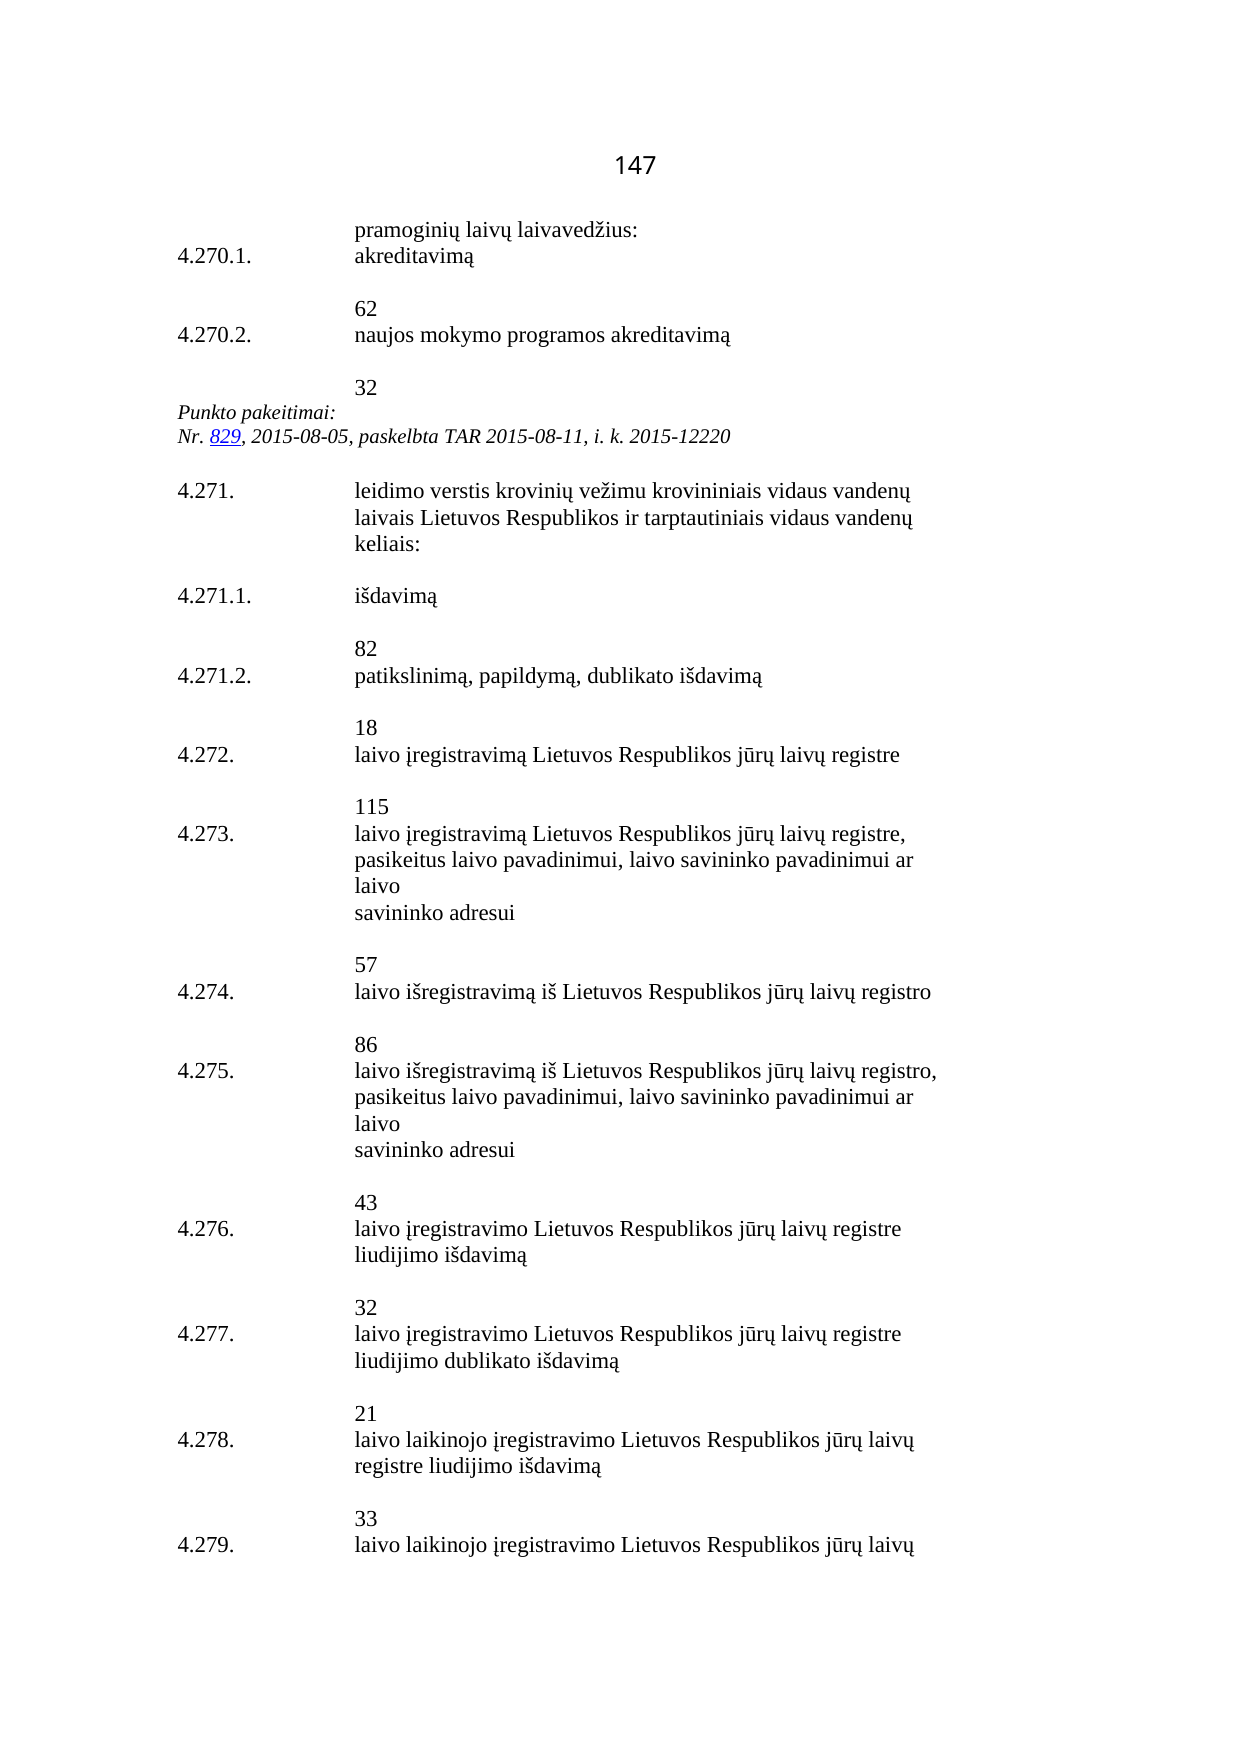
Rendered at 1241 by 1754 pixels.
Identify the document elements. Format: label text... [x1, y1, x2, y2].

text 4.271.2. patikslinimą, papildymą, dublikato išdavimą 18 [177, 662, 945, 741]
text 4.275. laivo išregistravimą iš Lietuvos Respublikos jūrų laivų registro, [177, 1057, 945, 1083]
text pasikeitus laivo pavadinimui, laivo savininko pavadinimui ar laivo [354, 1083, 945, 1136]
text 4.272. laivo įregistravimą Lietuvos Respublikos jūrų laivų registre 115 [177, 741, 945, 820]
text keliais: [354, 530, 945, 583]
text pasikeitus laivo pavadinimui, laivo savininko pavadinimui ar laivo [354, 846, 945, 899]
text 4.271. leidimo verstis krovinių vežimu krovininiais vidaus vandenų [177, 477, 945, 503]
text registre liudijimo išdavimą 33 [354, 1452, 945, 1531]
text Nr. 829, 2015-08-05, paskelbta TAR 2015-08-11, i. k. 2015-12220 [177, 424, 1093, 448]
text 4.271.1. išdavimą 82 [177, 583, 945, 662]
text liudijimo išdavimą 32 [354, 1241, 945, 1321]
text laivais Lietuvos Respublikos ir tarptautiniais vidaus vandenų [354, 503, 945, 530]
text savininko adresui 43 [354, 1136, 945, 1215]
text 4.276. laivo įregistravimo Lietuvos Respublikos jūrų laivų registre [177, 1215, 945, 1241]
text 4.279. laivo laikinojo įregistravimo Lietuvos Respublikos jūrų laivų [177, 1531, 945, 1558]
text liudijimo dublikato išdavimą 21 [354, 1347, 945, 1426]
text pramoginių laivų laivavedžius: [354, 216, 886, 242]
text 4.277. laivo įregistravimo Lietuvos Respublikos jūrų laivų registre [177, 1321, 945, 1347]
text 4.274. laivo išregistravimą iš Lietuvos Respublikos jūrų laivų registro 86 [177, 978, 945, 1057]
text 4.278. laivo laikinojo įregistravimo Lietuvos Respublikos jūrų laivų [177, 1426, 945, 1452]
text savininko adresui 57 [354, 899, 945, 978]
text 4.273. laivo įregistravimą Lietuvos Respublikos jūrų laivų registre, [177, 820, 945, 846]
text 4.270.2. naujos mokymo programos akreditavimą 32 [177, 321, 886, 400]
text Punkto pakeitimai: [177, 400, 1093, 424]
text 4.270.1. akreditavimą 62 [177, 242, 886, 321]
